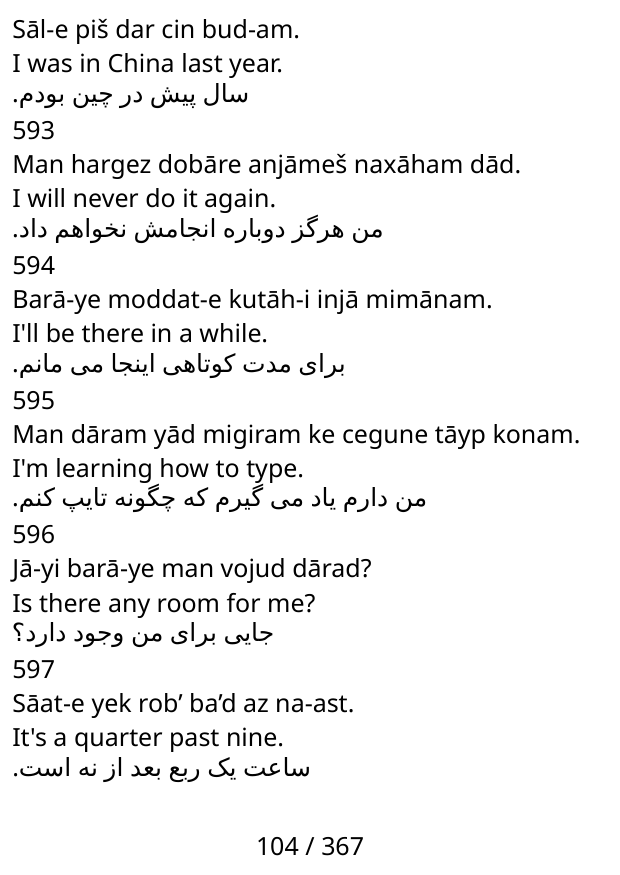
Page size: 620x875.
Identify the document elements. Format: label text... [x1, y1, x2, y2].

text 596 [12, 517, 607, 551]
text Man dāram yād mi‌giram ke cegune tāyp konam. [12, 416, 607, 450]
text ساعت یک ربع بعد از نه است. [12, 754, 607, 787]
text 594 [12, 247, 607, 282]
text من هرگز دوباره انجامش نخواهم داد. [12, 215, 607, 247]
text I was in China last year. [12, 46, 607, 80]
text جایی برای من وجود دارد؟ [12, 619, 607, 652]
text من دارم یاد می گیرم که چگونه تایپ کنم. [12, 484, 607, 517]
text Sāat-e yek rob’ ba’d az na-ast. [12, 686, 607, 720]
text سال پیش در چین بودم. [12, 80, 607, 113]
text I'm learning how to type. [12, 450, 607, 484]
text 593 [12, 113, 607, 147]
text Is there any room for me? [12, 585, 607, 619]
text It's a quarter past nine. [12, 720, 607, 754]
text Sāl-e piš dar cin bud-am. [12, 12, 607, 46]
text Man hargez dobāre anjāmeš naxāham dād. [12, 147, 607, 181]
text 597 [12, 652, 607, 686]
text Barā-ye moddat-e kutāh-i injā mi‌mānam. [12, 282, 607, 316]
text I will never do it again. [12, 181, 607, 215]
text Jā-yi barā-ye man vojud dārad? [12, 551, 607, 585]
text 595 [12, 382, 607, 416]
text برای مدت کوتاهی اینجا می مانم. [12, 350, 607, 382]
text I'll be there in a while. [12, 316, 607, 350]
